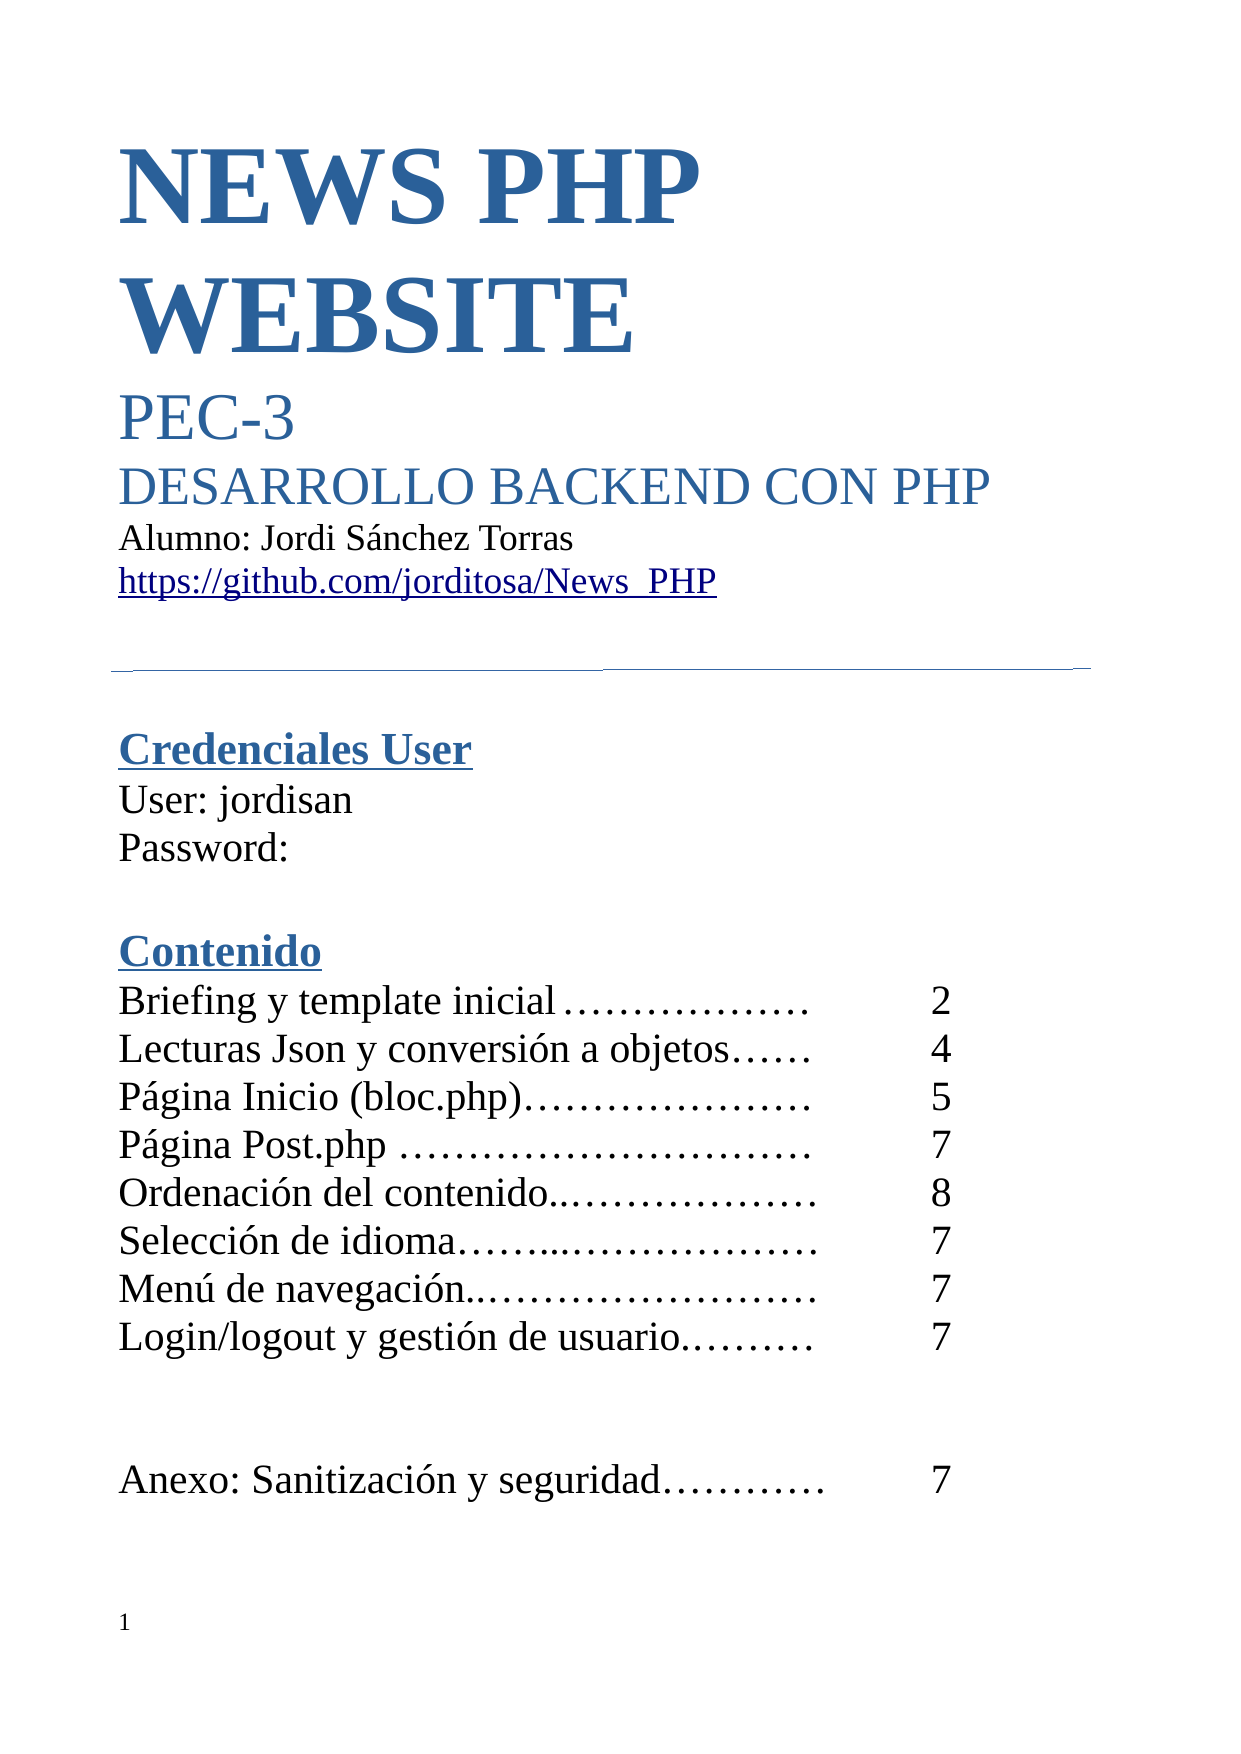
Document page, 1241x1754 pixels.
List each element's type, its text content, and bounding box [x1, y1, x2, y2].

text NEWS PHP WEBSITE [118, 118, 1122, 377]
text Anexo: Sanitización y seguridad………… 7 [118, 1455, 1122, 1503]
text Login/logout y gestión de usuario.……… 7 [118, 1311, 1122, 1359]
text DESARROLLO BACKEND CON PHP [118, 453, 1122, 516]
text Menú de navegación..…………………… 7 [118, 1263, 1122, 1311]
text Ordenación del contenido..……………… 8 [118, 1167, 1122, 1215]
text Selección de idioma……...……………… 7 [118, 1215, 1122, 1263]
text User: jordisan Password: [118, 774, 1122, 870]
text Alumno: Jordi Sánchez Torras [118, 516, 1122, 559]
text https://github.com/jorditosa/News_PHP [118, 559, 1122, 602]
text Contenido Briefing y template inicial ……………… 2 [118, 923, 1122, 1024]
text Página Post.php ………………………… 7 [118, 1119, 1122, 1167]
text PEC-3 [118, 377, 1122, 453]
text Credenciales User [118, 722, 1122, 774]
text Página Inicio (bloc.php)………………… 5 [118, 1072, 1122, 1119]
text Lecturas Json y conversión a objetos…… 4 [118, 1024, 1122, 1072]
